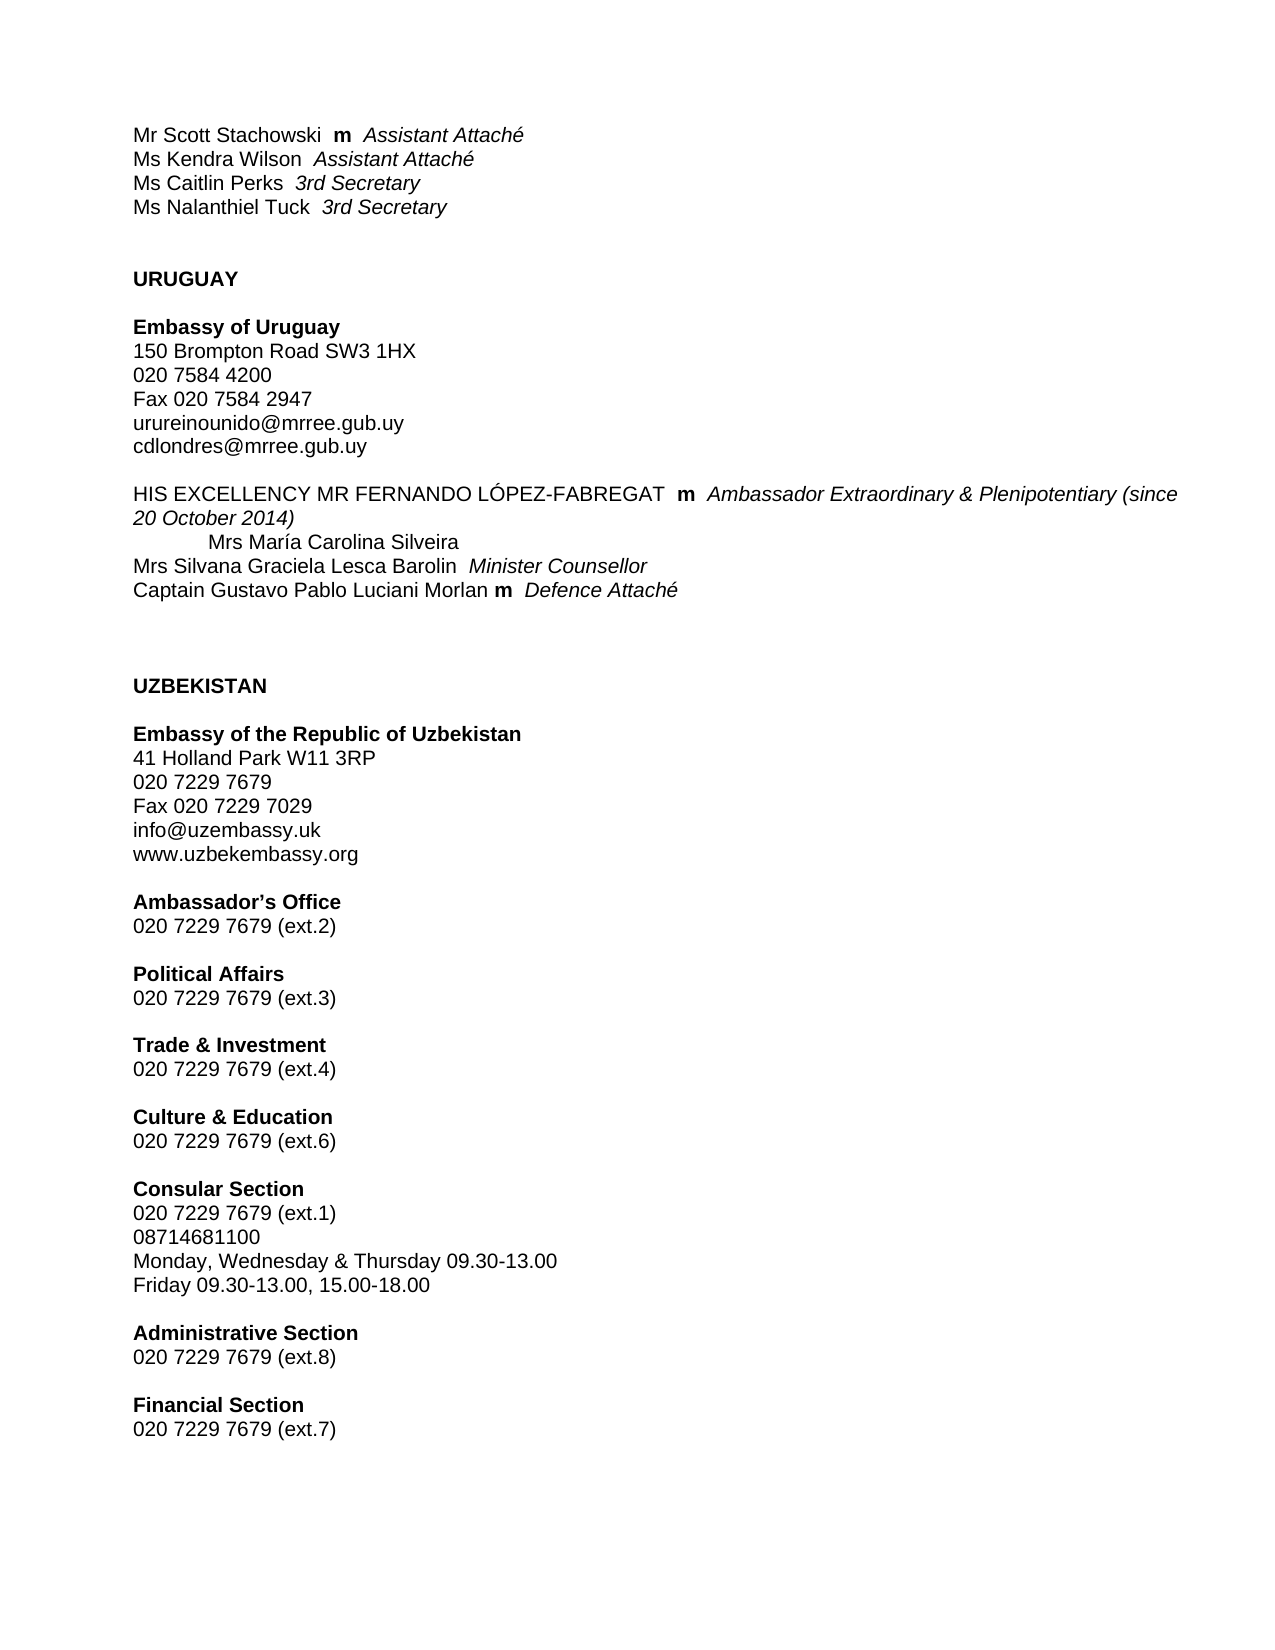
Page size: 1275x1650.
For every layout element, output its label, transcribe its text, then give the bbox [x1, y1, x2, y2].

text Mrs Silvana Graciela Lesca Barolin Minister Counsellor [133, 554, 1181, 578]
text Ms Kendra Wilson Assistant Attaché [133, 147, 1181, 171]
text Trade & Investment [133, 1033, 1181, 1057]
text 020 7229 7679 [133, 770, 1181, 794]
text Consular Section [133, 1177, 1181, 1201]
text HIS EXCELLENCY MR FERNANDO LÓPEZ-FABREGAT m Ambassador Extraordinary & Plenipotentiary (since 20 October 2014) [133, 482, 1181, 530]
text Ambassador’s Office [133, 889, 1181, 913]
text UZBEKISTAN [133, 674, 1181, 698]
text Monday, Wednesday & Thursday 09.30-13.00 [133, 1249, 1181, 1273]
text 020 7229 7679 (ext.6) [133, 1129, 1181, 1153]
text www.uzbekembassy.org [133, 842, 1181, 866]
text urureinounido@mrree.gub.uy [133, 410, 1181, 434]
text Culture & Education [133, 1105, 1181, 1129]
text 020 7229 7679 (ext.7) [133, 1417, 1181, 1441]
subtitle Embassy of Uruguay [133, 314, 1181, 338]
text Friday 09.30-13.00, 15.00-18.00 [133, 1273, 1181, 1297]
text Ms Caitlin Perks 3rd Secretary [133, 171, 1181, 195]
text cdlondres@mrree.gub.uy [133, 434, 1181, 458]
text Embassy of the Republic of Uzbekistan [133, 722, 1181, 746]
text Political Affairs [133, 961, 1181, 985]
text Ms Nalanthiel Tuck 3rd Secretary [133, 195, 1181, 219]
text Fax 020 7229 7029 [133, 794, 1181, 818]
text Mr Scott Stachowski m Assistant Attaché [133, 123, 1181, 147]
text 41 Holland Park W11 3RP [133, 746, 1181, 770]
text 020 7229 7679 (ext.1) [133, 1201, 1181, 1225]
text info@uzembassy.uk [133, 818, 1181, 842]
text 020 7229 7679 (ext.3) [133, 985, 1181, 1009]
text Financial Section [133, 1393, 1181, 1417]
text 08714681100 [133, 1225, 1181, 1249]
text Captain Gustavo Pablo Luciani Morlan m Defence Attaché [133, 578, 1181, 602]
text Fax 020 7584 2947 [133, 386, 1181, 410]
text 020 7584 4200 [133, 362, 1181, 386]
subtitle 150 Brompton Road SW3 1HX [133, 338, 1181, 362]
text Administrative Section [133, 1321, 1181, 1345]
text 020 7229 7679 (ext.2) [133, 913, 1181, 937]
text 020 7229 7679 (ext.4) [133, 1057, 1181, 1081]
text URUGUAY [133, 267, 1181, 291]
text Mrs María Carolina Silveira [133, 530, 1181, 554]
text 020 7229 7679 (ext.8) [133, 1345, 1181, 1369]
